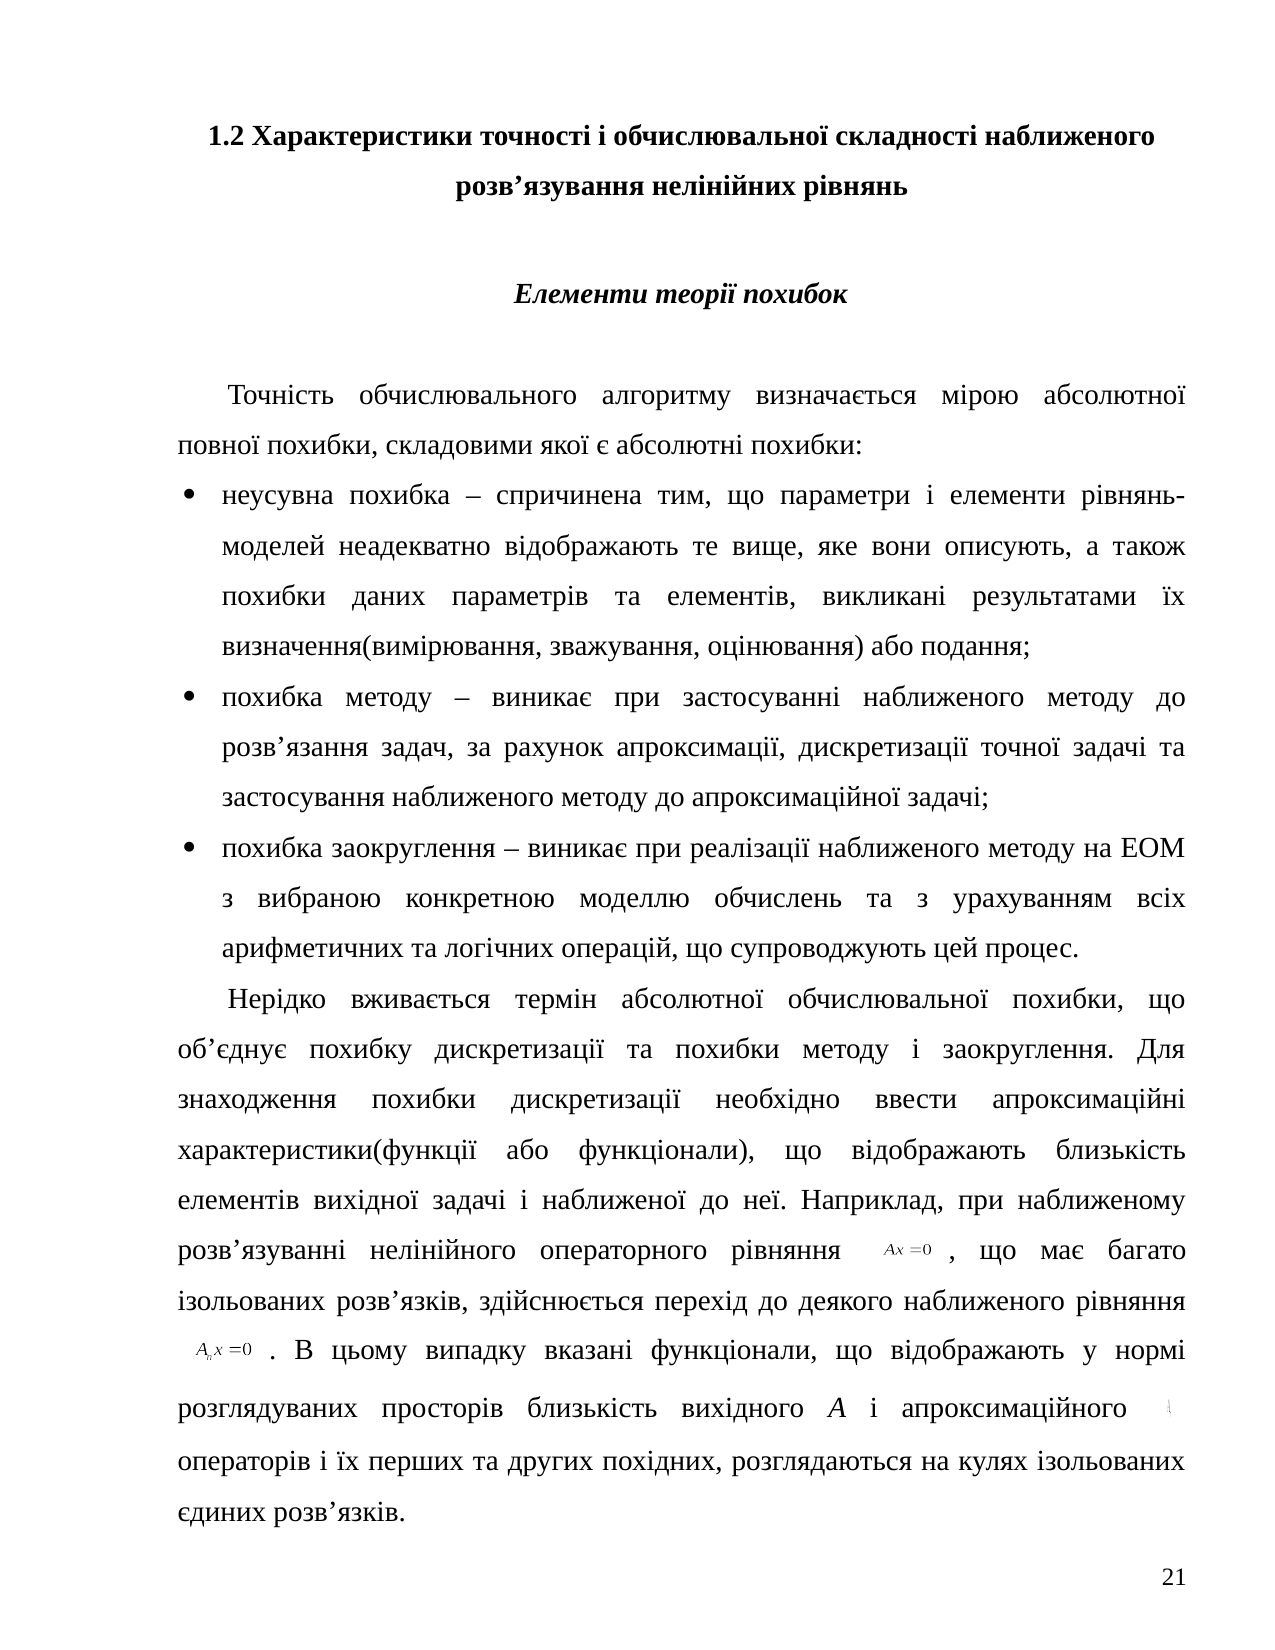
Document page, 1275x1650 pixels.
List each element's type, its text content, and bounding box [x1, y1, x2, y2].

text Нерідко вживається термін абсолютної обчислювальної похибки, що об’єднує похибку дискретизації та похибки методу і заокруглення. Для знаходження похибки дискретизації необхідно ввести апроксимаційні характеристики(функції або функціонали), що відображають близькість елементів вихідної задачі і наближеної до неї. Наприклад, при наближеному розв’язуванні нелінійного операторного рівняння , що має багато ізольованих розв’язків, здійснюється перехід до деякого наближеного рівняння . В цьому випадку вказані функціонали, що відображають у нормі розглядуваних просторів близькість вихідного A і апроксимаційного операторів і їх перших та других похідних, розглядаються на кулях ізольованих єдиних розв’язків. [177, 981, 1186, 1527]
list неусувна похибка – спричинена тим, що параметри і елементи рівнянь-моделей неадекватно відображають те вище, яке вони описують, а також похибки даних параметрів та елементів, викликані результатами їх визначення(вимірювання, зважування, оцінювання) або подання; [184, 477, 1186, 662]
text Елементи теорії похибок [177, 276, 1186, 310]
text Точність обчислювального алгоритму визначається мірою абсолютної повної похибки, складовими якої є абсолютні похибки: [177, 377, 1186, 461]
list похибка заокруглення – виникає при реалізації наближеного методу на ЕОМ з вибраною конкретною моделлю обчислень та з урахуванням всіх арифметичних та логічних операцій, що супроводжують цей процес. [184, 830, 1186, 964]
text 1.2 Характеристики точності і обчислювальної складності наближеного розв’язування нелінійних рівнянь [177, 118, 1186, 202]
list похибка методу – виникає при застосуванні наближеного методу до розв’язання задач, за рахунок апроксимації, дискретизації точної задачі та застосування наближеного методу до апроксимаційної задачі; [184, 679, 1186, 813]
